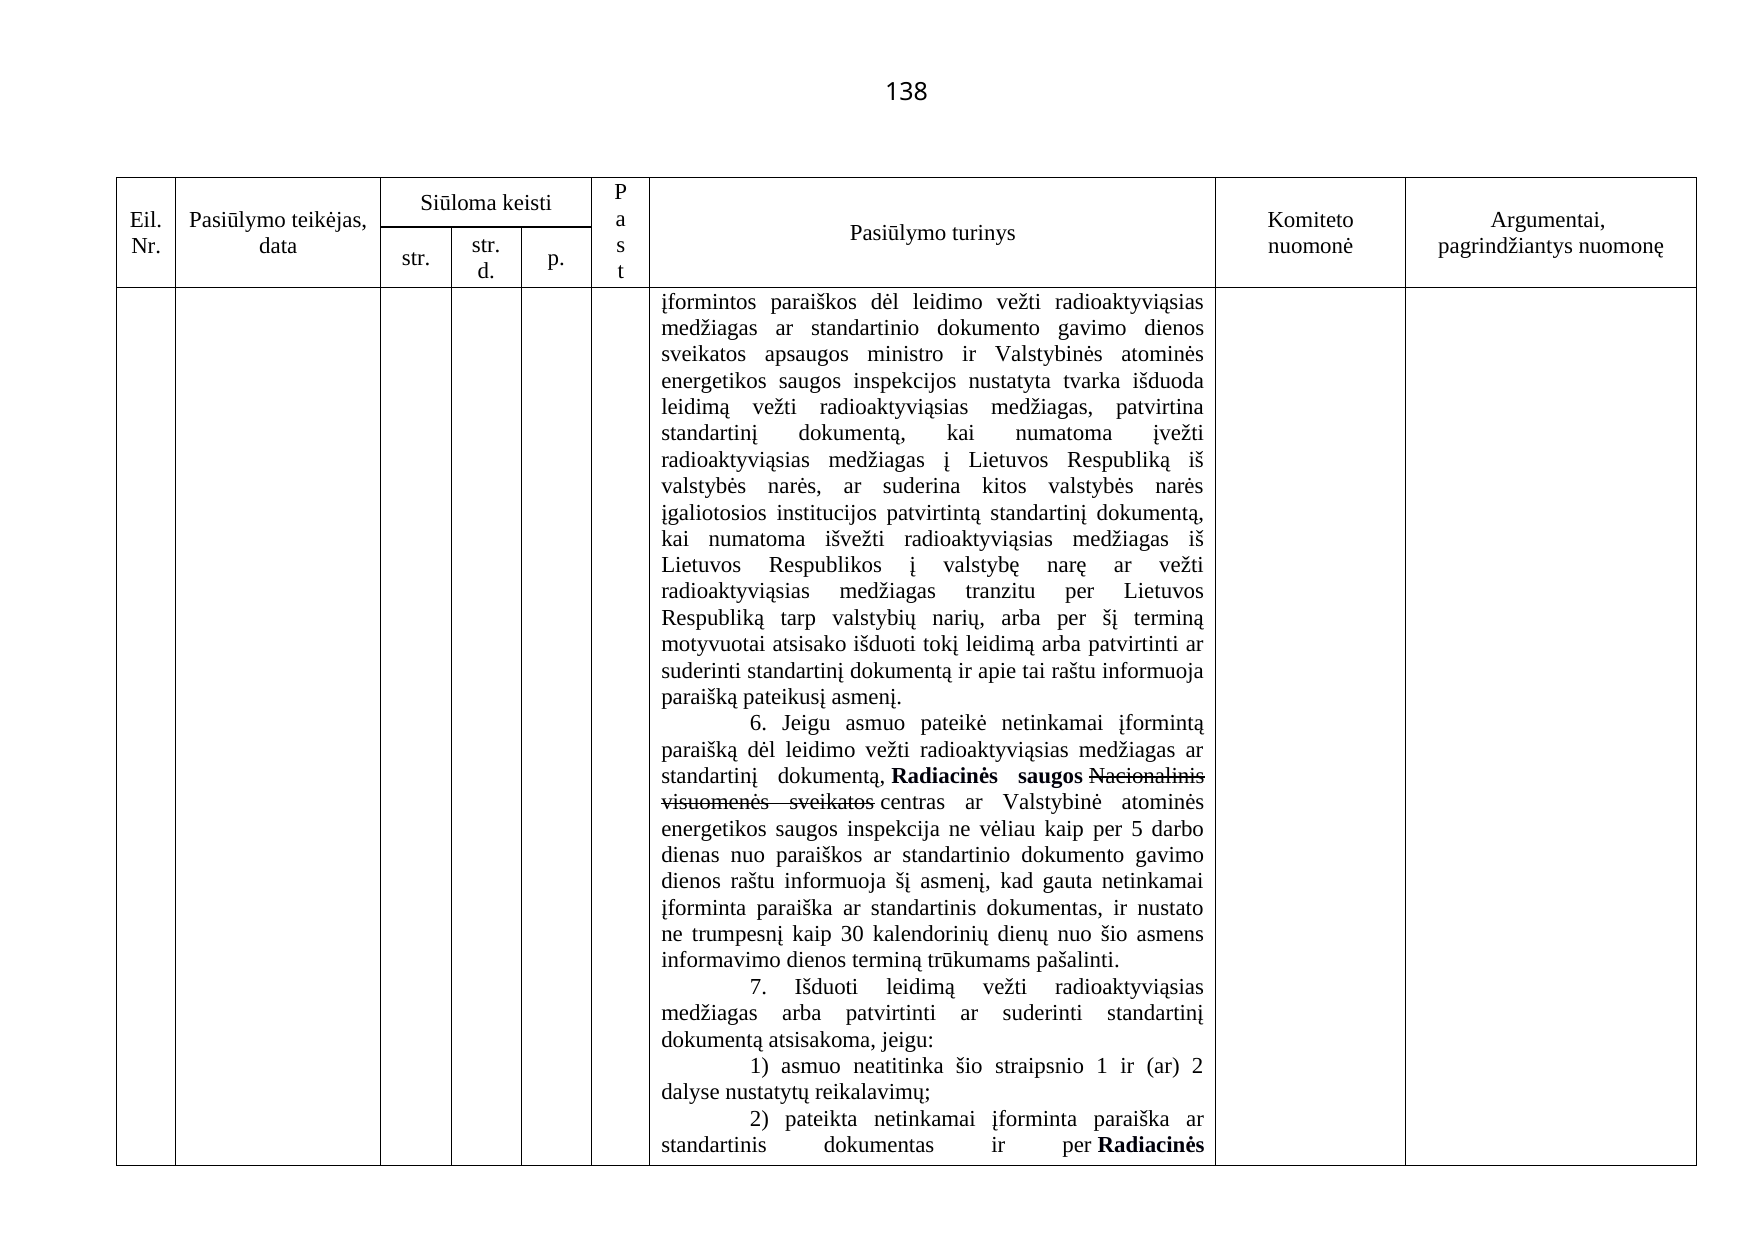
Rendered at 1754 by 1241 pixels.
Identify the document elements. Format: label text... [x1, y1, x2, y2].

table_cell str. [381, 228, 451, 287]
table_cell [176, 288, 380, 1165]
table_header Pastabos [592, 178, 649, 287]
table_header Argumentai, pagrindžiantys nuomonę [1406, 178, 1696, 287]
table_cell įformintos paraiškos dėl leidimo vežti radioaktyviąsias medžiagas ar standartinio dokumento gavimo dienos sveikatos apsaugos ministro ir Valstybinės atominės energetikos saugos inspekcijos nustatyta tvarka išduoda leidimą vežti radioaktyviąsias medžiagas, patvirtina standartinį dokumentą, kai numatoma įvežti radioaktyviąsias medžiagas į Lietuvos Respubliką iš valstybės narės, ar suderina kitos valstybės narės įgaliotosios institucijos patvirtintą standartinį dokumentą, kai numatoma išvežti radioaktyviąsias medžiagas iš Lietuvos Respublikos į valstybę narę ar vežti radioaktyviąsias medžiagas tranzitu per Lietuvos Respubliką tarp valstybių narių, arba per šį terminą motyvuotai atsisako išduoti tokį leidimą arba patvirtinti ar suderinti standartinį dokumentą ir apie tai raštu informuoja paraišką pateikusį asmenį. 6. Jeigu asmuo pateikė netinkamai įformintą paraišką dėl leidimo vežti radioaktyviąsias medžiagas ar standartinį dokumentą, Radiacinės saugos Nacionalinis visuomenės sveikatos centras ar Valstybinė atominės energetikos saugos inspekcija ne vėliau kaip per 5 darbo dienas nuo paraiškos ar standartinio dokumento gavimo dienos raštu informuoja šį asmenį, kad gauta netinkamai įforminta paraiška ar standartinis dokumentas, ir nustato ne trumpesnį kaip 30 kalendorinių dienų nuo šio asmens informavimo dienos terminą trūkumams pašalinti. 7. Išduoti leidimą vežti radioaktyviąsias medžiagas arba patvirtinti ar suderinti standartinį dokumentą atsisakoma, jeigu: 1) asmuo neatitinka šio straipsnio 1 ir (ar) 2 dalyse nustatytų reikalavimų; 2) pateikta netinkamai įforminta paraiška ar standartinis dokumentas ir per Radiacinės [650, 288, 1215, 1165]
table_cell [592, 288, 649, 1165]
table_header Eil. Nr. [117, 178, 175, 287]
table_header Komiteto nuomonė [1216, 178, 1405, 287]
table_cell p. [522, 228, 591, 287]
table_cell [522, 288, 591, 1165]
table_cell [381, 288, 451, 1165]
table_header Pasiūlymo turinys [650, 178, 1215, 287]
table_header Pasiūlymo teikėjas, data [176, 178, 380, 287]
table_cell [117, 288, 175, 1165]
table_cell str. d. [452, 228, 521, 287]
table_cell [1216, 288, 1405, 1165]
table_cell [1406, 288, 1696, 1165]
table_header Siūloma keisti [381, 178, 591, 226]
table_cell [452, 288, 521, 1165]
